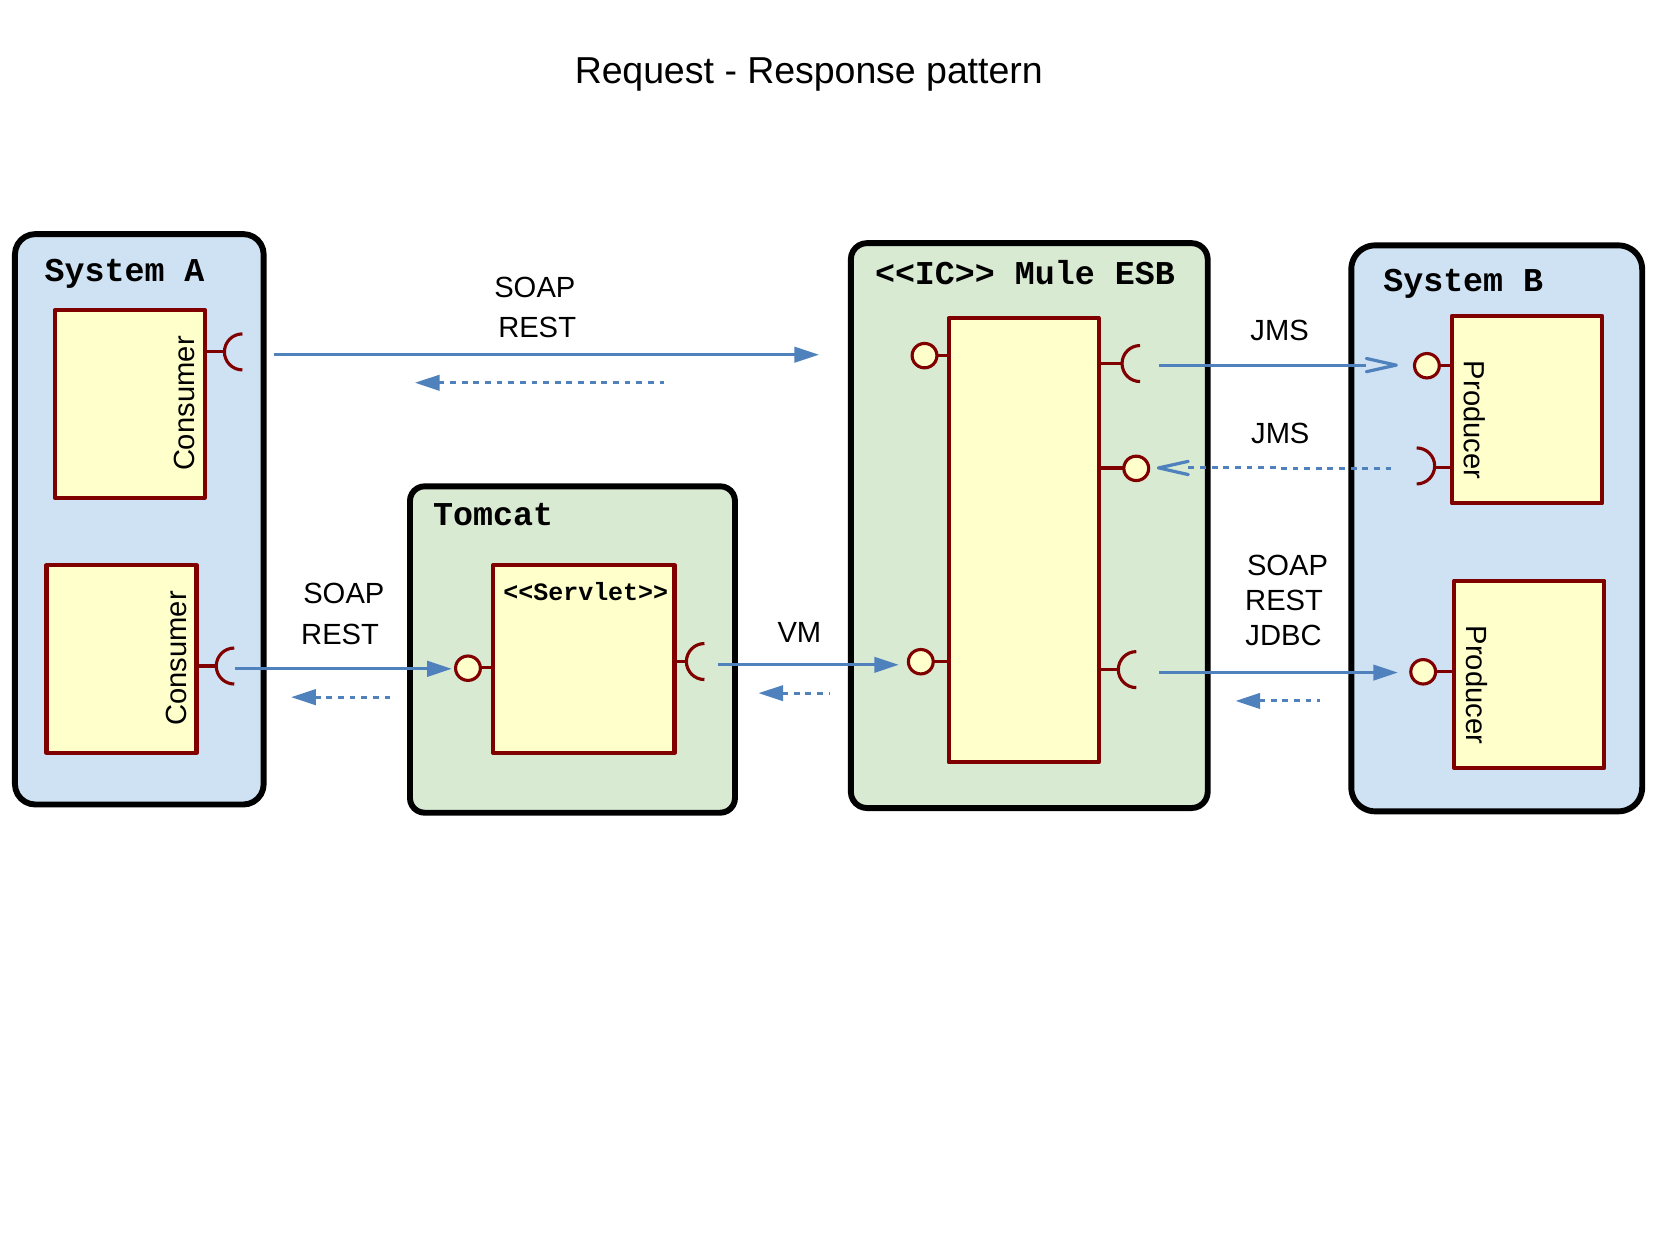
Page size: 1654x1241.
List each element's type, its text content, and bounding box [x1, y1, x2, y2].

text_box REST [1230, 576, 1339, 624]
text_box Request - Response pattern [560, 42, 1058, 100]
text_box REST [483, 304, 592, 352]
text_box JMS [1235, 306, 1329, 355]
text_box [14, 234, 264, 805]
text_box JDBC [1230, 611, 1338, 660]
text_box [1351, 245, 1643, 812]
text_box JMS [1236, 410, 1329, 458]
text_box Producer [1450, 335, 1501, 495]
text_box REST [286, 610, 395, 658]
text_box <<Servlet>> [488, 572, 696, 625]
text_box [850, 243, 1208, 809]
text_box SOAP [1232, 541, 1344, 590]
text_box System A [29, 246, 256, 360]
text_box Consumer [157, 321, 208, 496]
text_box Tomcat [418, 490, 729, 554]
text_box [409, 486, 736, 813]
text_box SOAP [288, 569, 400, 618]
text_box VM [762, 608, 837, 656]
text_box Consumer [149, 576, 200, 751]
text_box Producer [1452, 600, 1503, 760]
text_box SOAP [479, 263, 591, 312]
text_box System B [1368, 256, 1634, 365]
text_box <<IC>> Mule ESB [860, 249, 1201, 360]
